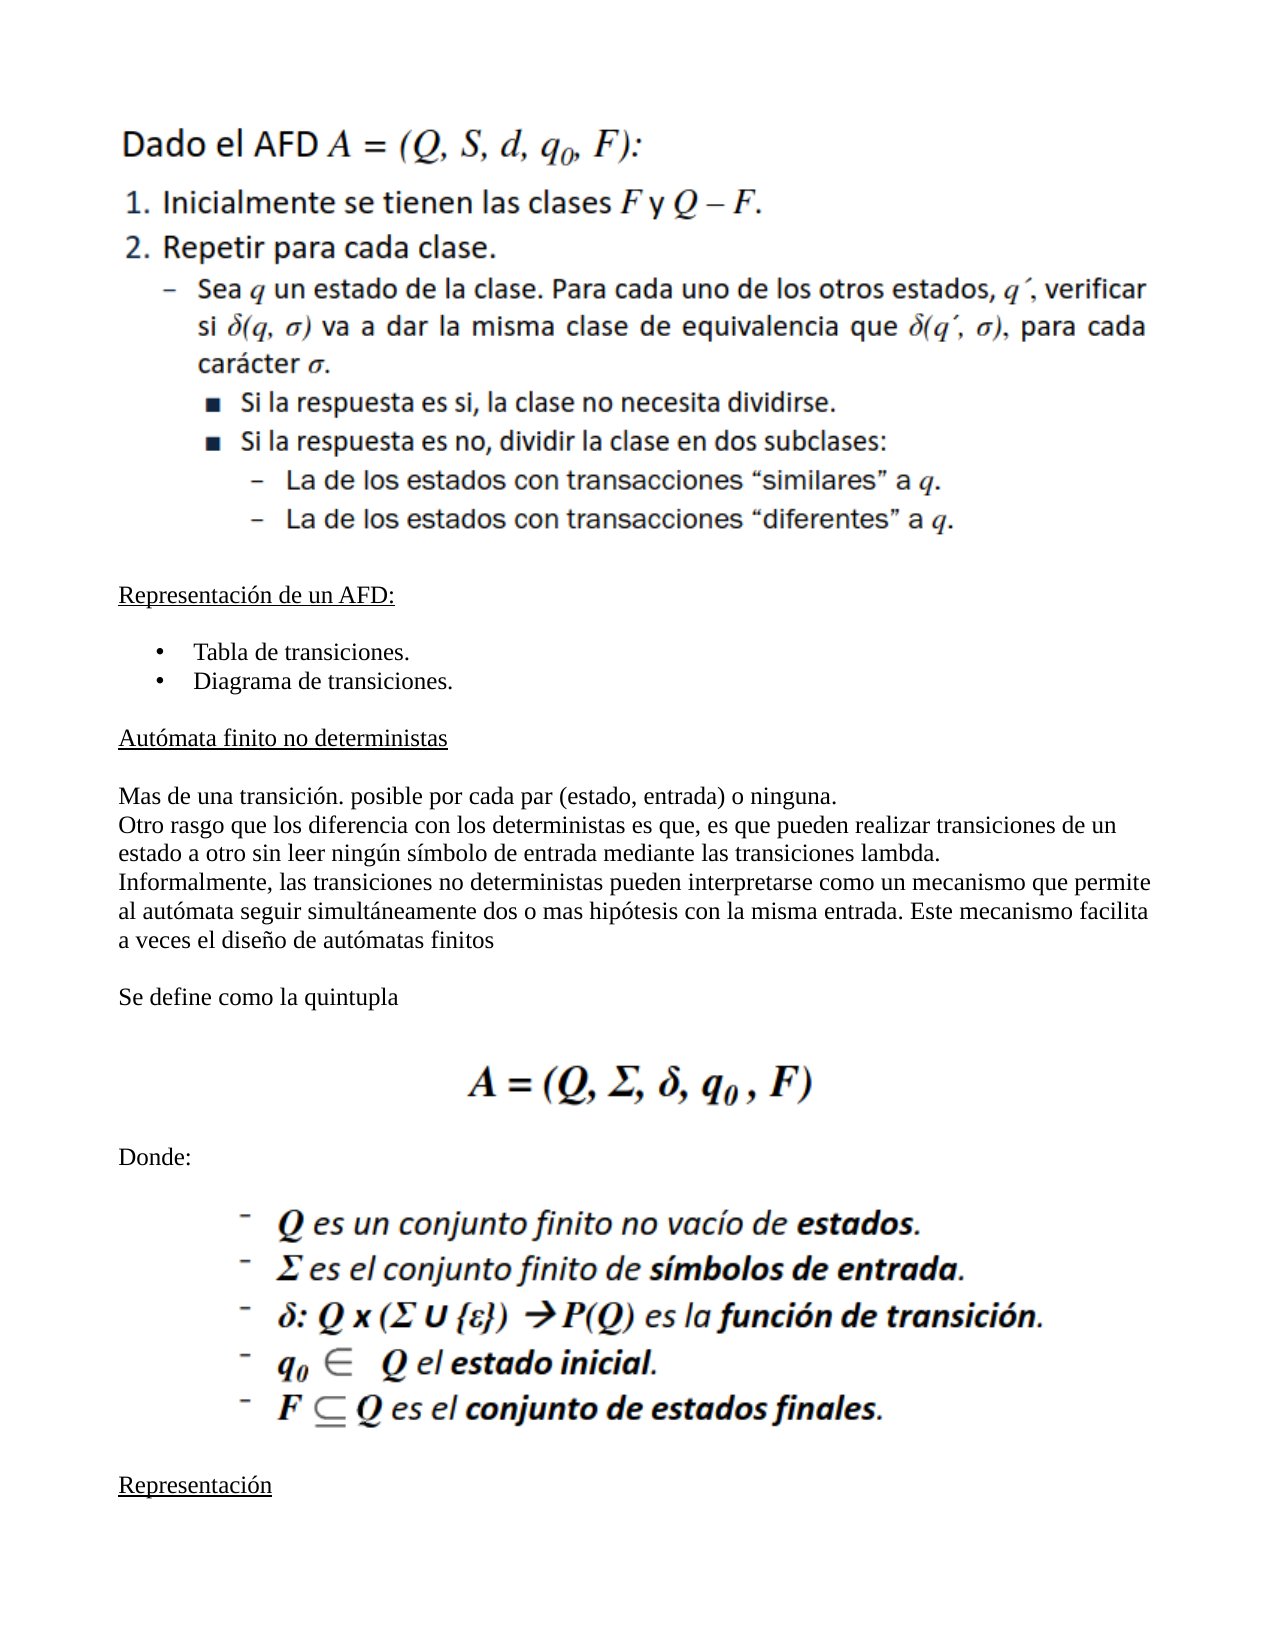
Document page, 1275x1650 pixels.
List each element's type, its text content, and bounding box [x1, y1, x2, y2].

picture [457, 1039, 818, 1114]
text Se define como la quintupla [118, 982, 1157, 1011]
picture [224, 1199, 1051, 1442]
picture [118, 118, 1157, 551]
text Donde: [118, 1142, 1157, 1171]
text Representación de un AFD: [118, 580, 1157, 608]
text Autómata finito no deterministas [118, 723, 1157, 752]
text Mas de una transición. posible por cada par (estado, entrada) o ninguna. [118, 781, 1157, 810]
text Representación [118, 1470, 1157, 1499]
list Diagrama de transiciones. [156, 666, 1157, 695]
list Tabla de transiciones. [156, 637, 1157, 666]
text Informalmente, las transiciones no deterministas pueden interpretarse como un mecanismo que permite al autómata seguir simultáneamente dos o mas hipótesis con la misma entrada. Este mecanismo facilita a veces el diseño de autómatas finitos [118, 867, 1157, 953]
text Otro rasgo que los diferencia con los deterministas es que, es que pueden realizar transiciones de un estado a otro sin leer ningún símbolo de entrada mediante las transiciones lambda. [118, 810, 1157, 867]
